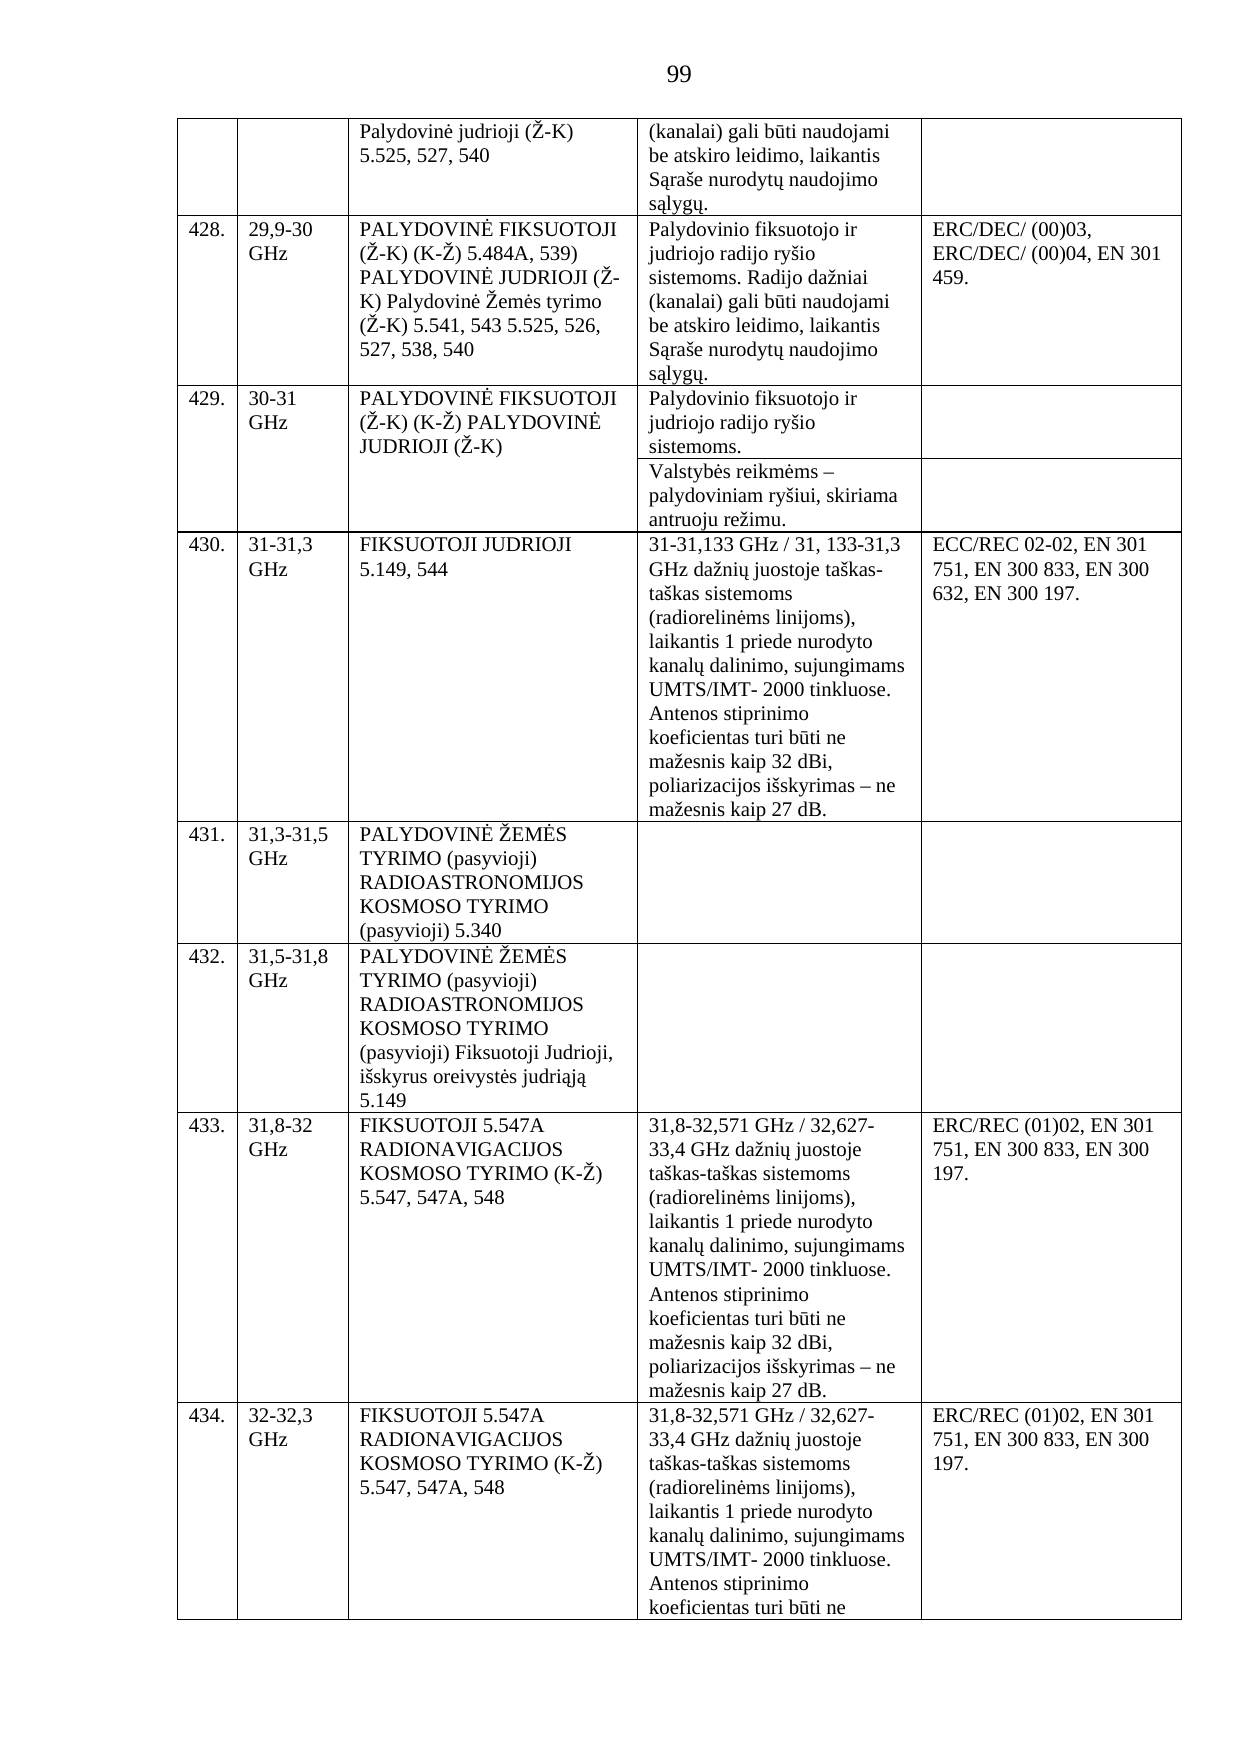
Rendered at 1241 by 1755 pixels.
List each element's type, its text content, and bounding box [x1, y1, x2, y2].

table_cell ECC/REC 02-02, EN 301 751, EN 300 833, EN 300 632, EN 300 197. [922, 533, 1181, 821]
table_cell 431. [178, 822, 237, 942]
table_cell [922, 944, 1181, 1112]
table_cell 31-31,3 GHz [238, 533, 348, 821]
table_cell PALYDOVINĖ ŽEMĖS TYRIMO (pasyvioji) RADIOASTRONOMIJOS KOSMOSO TYRIMO (pasyvioji) 5.340 [349, 822, 637, 942]
table_cell ERC/REC (01)02, EN 301 751, EN 300 833, EN 300 197. [922, 1113, 1181, 1402]
table_cell PALYDOVINĖ ŽEMĖS TYRIMO (pasyvioji) RADIOASTRONOMIJOS KOSMOSO TYRIMO (pasyvioji) Fiksuotoji Judrioji, išskyrus oreivystės judriąją 5.149 [349, 944, 637, 1112]
table_cell FIKSUOTOJI 5.547A RADIONAVIGACIJOS KOSMOSO TYRIMO (K-Ž) 5.547, 547A, 548 [349, 1113, 637, 1402]
table_cell [638, 944, 921, 1112]
table_cell 433. [178, 1113, 237, 1402]
table_cell 434. [178, 1403, 237, 1619]
table_cell [178, 119, 237, 215]
table_cell [922, 119, 1181, 215]
table_cell Valstybės reikmėms – palydoviniam ryšiui, skiriama antruoju režimu. [638, 459, 921, 531]
table_cell 428. [178, 216, 237, 385]
table_cell 32-32,3 GHz [238, 1403, 348, 1619]
table_cell [238, 119, 348, 215]
table_cell 30-31 GHz [238, 386, 348, 531]
table_cell 429. [178, 386, 237, 531]
table_cell ERC/DEC/ (00)03, ERC/DEC/ (00)04, EN 301 459. [922, 216, 1181, 385]
table_cell Palydovinė judrioji (Ž-K) 5.525, 527, 540 [349, 119, 637, 215]
table_cell 430. [178, 533, 237, 821]
table_cell [922, 822, 1181, 942]
table_cell PALYDOVINĖ FIKSUOTOJI (Ž-K) (K-Ž) 5.484A, 539) PALYDOVINĖ JUDRIOJI (Ž-K) Palydovinė Žemės tyrimo (Ž-K) 5.541, 543 5.525, 526, 527, 538, 540 [349, 216, 637, 385]
table_cell [922, 386, 1181, 458]
table_cell (kanalai) gali būti naudojami be atskiro leidimo, laikantis Sąraše nurodytų naudojimo sąlygų. [638, 119, 921, 215]
table_cell 432. [178, 944, 237, 1112]
table_cell 31,3-31,5 GHz [238, 822, 348, 942]
table_cell [638, 822, 921, 942]
table_cell 31,8-32 GHz [238, 1113, 348, 1402]
table_cell FIKSUOTOJI 5.547A RADIONAVIGACIJOS KOSMOSO TYRIMO (K-Ž) 5.547, 547A, 548 [349, 1403, 637, 1619]
table_cell Palydovinio fiksuotojo ir judriojo radijo ryšio sistemoms. Radijo dažniai (kanalai) gali būti naudojami be atskiro leidimo, laikantis Sąraše nurodytų naudojimo sąlygų. [638, 216, 921, 385]
table_cell 29,9-30 GHz [238, 216, 348, 385]
table_cell PALYDOVINĖ FIKSUOTOJI (Ž-K) (K-Ž) PALYDOVINĖ JUDRIOJI (Ž-K) [349, 386, 637, 531]
table_cell 31-31,133 GHz / 31, 133-31,3 GHz dažnių juostoje taškas- taškas sistemoms (radiorelinėms linijoms), laikantis 1 priede nurodyto kanalų dalinimo, sujungimams UMTS/IMT- 2000 tinkluose. Antenos stiprinimo koeficientas turi būti ne mažesnis kaip 32 dBi, poliarizacijos išskyrimas – ne mažesnis kaip 27 dB. [638, 533, 921, 821]
table_cell 31,5-31,8 GHz [238, 944, 348, 1112]
table_cell 31,8-32,571 GHz / 32,627-33,4 GHz dažnių juostoje taškas-taškas sistemoms (radiorelinėms linijoms), laikantis 1 priede nurodyto kanalų dalinimo, sujungimams UMTS/IMT- 2000 tinkluose. Antenos stiprinimo koeficientas turi būti ne mažesnis kaip 32 dBi, poliarizacijos išskyrimas – ne mažesnis kaip 27 dB. [638, 1113, 921, 1402]
table_cell FIKSUOTOJI JUDRIOJI 5.149, 544 [349, 533, 637, 821]
table_cell 31,8-32,571 GHz / 32,627-33,4 GHz dažnių juostoje taškas-taškas sistemoms (radiorelinėms linijoms), laikantis 1 priede nurodyto kanalų dalinimo, sujungimams UMTS/IMT- 2000 tinkluose. Antenos stiprinimo koeficientas turi būti ne [638, 1403, 921, 1619]
table_cell Palydovinio fiksuotojo ir judriojo radijo ryšio sistemoms. [638, 386, 921, 458]
table_cell ERC/REC (01)02, EN 301 751, EN 300 833, EN 300 197. [922, 1403, 1181, 1619]
table_cell [922, 459, 1181, 531]
